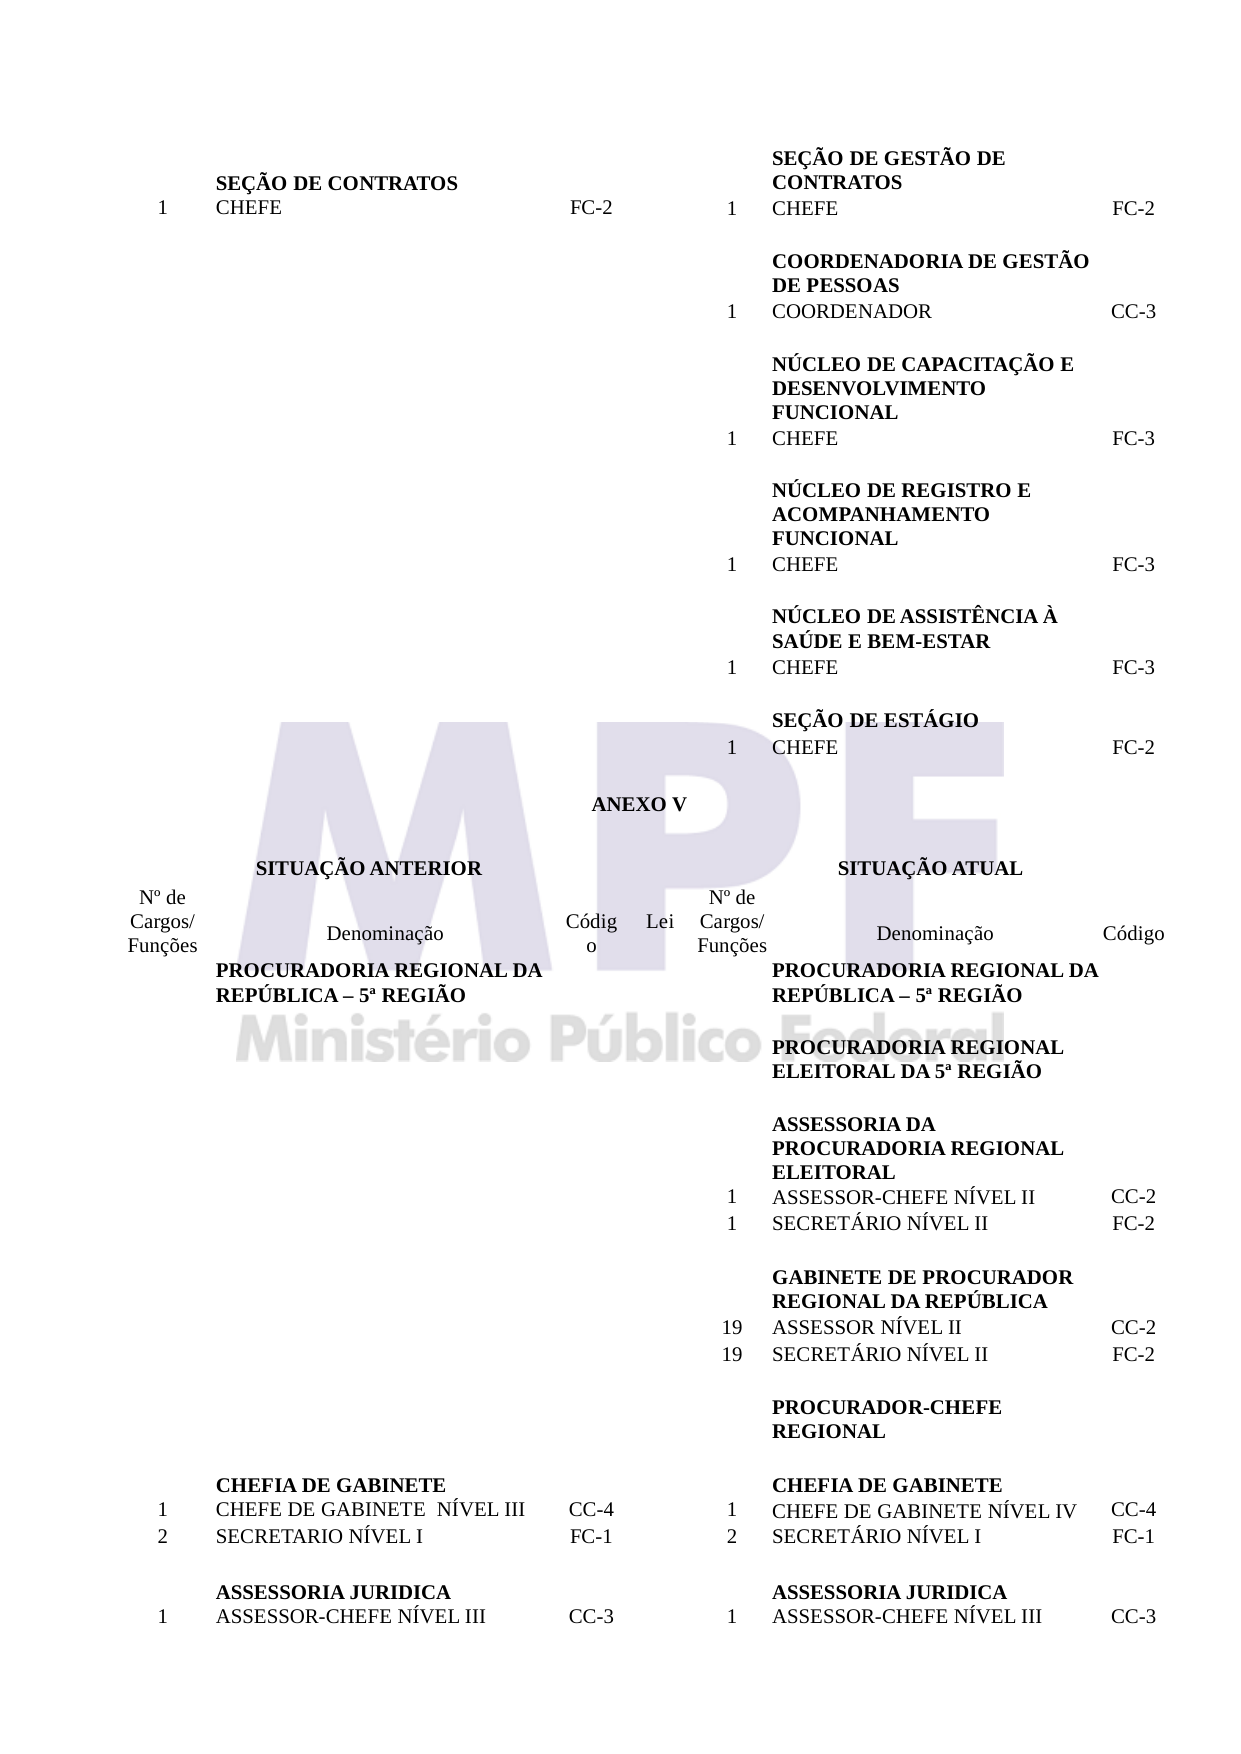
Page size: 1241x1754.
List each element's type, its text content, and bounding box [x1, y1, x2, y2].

table_cell PROCURADORIA REGIONAL ELEITORAL DA 5ª REGIÃO [769, 1034, 1098, 1084]
table_cell [113, 1264, 212, 1313]
table_cell [692, 1631, 769, 1658]
table_cell 1 [113, 1497, 212, 1524]
table_cell [213, 1314, 558, 1340]
table_cell ASSESSOR-CHEFE NÍVEL II [769, 1184, 1098, 1210]
table_cell [1098, 221, 1166, 248]
table_cell [213, 298, 558, 324]
table_cell [558, 1314, 625, 1340]
table_cell CHEFE DE GABINETE NÍVEL IV [769, 1497, 1098, 1524]
table_cell [558, 221, 625, 248]
table_cell [625, 1034, 692, 1084]
table_cell [1098, 680, 1166, 707]
table_cell [769, 1551, 1098, 1577]
table_cell [625, 145, 692, 194]
table_cell [113, 1034, 212, 1084]
table_cell [213, 325, 558, 351]
table_cell [113, 550, 212, 577]
table_cell 1 [692, 1184, 769, 1210]
table_cell [113, 145, 212, 194]
table_cell [558, 118, 625, 145]
table_cell [769, 118, 1098, 145]
table_cell [113, 1444, 212, 1470]
table_cell [113, 1184, 212, 1210]
table_cell [625, 1551, 692, 1577]
table_cell [1098, 1034, 1166, 1084]
table_cell [692, 680, 769, 707]
table_cell [692, 1367, 769, 1394]
table_cell [558, 1340, 625, 1367]
table_cell [1098, 1578, 1166, 1604]
table_cell [558, 145, 625, 194]
table_cell [113, 1314, 212, 1340]
table_cell [558, 577, 625, 604]
table_cell [769, 760, 1098, 787]
table_cell [692, 604, 769, 653]
table_cell [769, 680, 1098, 707]
table_cell [1098, 820, 1166, 852]
table_cell [213, 451, 558, 478]
table_cell [692, 1007, 769, 1034]
table_cell [113, 958, 212, 1007]
table_cell SEÇÃO DE ESTÁGIO [769, 707, 1098, 734]
table_cell NÚCLEO DE CAPACITAÇÃO E DESENVOLVIMENTO FUNCIONAL [769, 351, 1098, 424]
table_cell [625, 852, 692, 884]
table_cell [213, 351, 558, 424]
table_cell [769, 221, 1098, 248]
table_cell [1098, 1264, 1166, 1313]
table_cell Código [1098, 885, 1166, 958]
table_cell [113, 1367, 212, 1394]
table_cell Lei [625, 885, 692, 958]
table_cell [213, 707, 558, 734]
table_cell [113, 478, 212, 550]
table_cell [113, 351, 212, 424]
table_cell [213, 604, 558, 653]
table_cell [625, 1394, 692, 1443]
table_cell [625, 1578, 692, 1604]
table_cell CHEFE [769, 550, 1098, 577]
table_cell 1 [692, 1497, 769, 1524]
table_cell FC-2 [558, 195, 625, 221]
table_cell [558, 1631, 625, 1658]
table_cell [558, 325, 625, 351]
table_cell [558, 550, 625, 577]
table_cell ASSESSORIA JURIDICA [213, 1578, 558, 1604]
table_cell [213, 653, 558, 680]
table_cell [769, 1237, 1098, 1264]
table_cell [113, 680, 212, 707]
table_cell [558, 451, 625, 478]
table_cell [213, 424, 558, 451]
table_cell CC-4 [558, 1497, 625, 1524]
table_cell [213, 577, 558, 604]
table_cell [625, 550, 692, 577]
table_cell [1098, 145, 1166, 194]
table_cell [625, 1604, 692, 1631]
table_cell Denominação [213, 885, 558, 958]
table_cell [113, 451, 212, 478]
table_cell [625, 1314, 692, 1340]
table_cell [625, 707, 692, 734]
table_cell [113, 1470, 212, 1497]
table_cell [769, 325, 1098, 351]
table_cell [213, 734, 558, 760]
table_cell [1098, 1551, 1166, 1577]
table_cell CC-4 [1098, 1497, 1166, 1524]
table_cell SEÇÃO DE GESTÃO DE CONTRATOS [769, 145, 1098, 194]
table_cell CC-3 [558, 1604, 625, 1631]
table_cell [558, 1394, 625, 1443]
table_cell [625, 760, 692, 787]
table_cell SEÇÃO DE CONTRATOS [213, 145, 558, 194]
table_cell CC-3 [1098, 1604, 1166, 1631]
table_cell [1098, 1007, 1166, 1034]
table_cell [113, 820, 212, 852]
table_cell [692, 145, 769, 194]
table_cell FC-2 [1098, 1210, 1166, 1237]
table_cell ASSESSOR-CHEFE NÍVEL III [769, 1604, 1098, 1631]
table_cell [625, 1470, 692, 1497]
table_cell [213, 680, 558, 707]
table_cell [213, 1264, 558, 1313]
table_cell Código [558, 885, 625, 958]
table_cell [213, 1034, 558, 1084]
table_cell FC-2 [1098, 1340, 1166, 1367]
table_cell [213, 1084, 558, 1111]
table_cell [558, 248, 625, 298]
table_cell NÚCLEO DE ASSISTÊNCIA À SAÚDE E BEM-ESTAR [769, 604, 1098, 653]
table_cell 1 [692, 653, 769, 680]
table_cell [113, 734, 212, 760]
table_cell [625, 1631, 692, 1658]
table_cell [558, 1007, 625, 1034]
table_cell PROCURADORIA REGIONAL DA REPÚBLICA – 5ª REGIÃO [769, 958, 1098, 1007]
table_cell SITUAÇÃO ATUAL [692, 852, 1166, 884]
table_cell [692, 1470, 769, 1497]
table_cell [625, 1367, 692, 1394]
table_cell [625, 1184, 692, 1210]
table_cell [113, 653, 212, 680]
table_cell [113, 707, 212, 734]
table_cell [558, 1444, 625, 1470]
table_cell [558, 424, 625, 451]
table_cell SECRETÁRIO NÍVEL II [769, 1340, 1098, 1367]
table_cell [213, 248, 558, 298]
table_cell [625, 298, 692, 324]
table_cell 1 [692, 1210, 769, 1237]
table_cell 19 [692, 1314, 769, 1340]
table_cell [625, 958, 692, 1007]
table_cell [558, 1084, 625, 1111]
table_cell 1 [692, 424, 769, 451]
table_cell [558, 1184, 625, 1210]
table_cell ASSESSORIA DA PROCURADORIA REGIONAL ELEITORAL [769, 1111, 1098, 1183]
table_cell [769, 451, 1098, 478]
table_cell Nº de Cargos/ Funções [113, 885, 212, 958]
table_cell Nº de Cargos/ Funções [692, 885, 769, 958]
table_cell [113, 248, 212, 298]
table_cell GABINETE DE PROCURADOR REGIONAL DA REPÚBLICA [769, 1264, 1098, 1313]
table_cell 2 [692, 1524, 769, 1551]
table_cell [113, 1631, 212, 1658]
table_cell [625, 1084, 692, 1111]
table_cell [558, 820, 625, 852]
table_cell [558, 1210, 625, 1237]
table_cell [692, 820, 769, 852]
table_cell [692, 1394, 769, 1443]
table_cell FC-3 [1098, 424, 1166, 451]
table_cell [558, 653, 625, 680]
table_cell [113, 1007, 212, 1034]
table_cell [558, 604, 625, 653]
table_cell FC-2 [1098, 734, 1166, 760]
table_cell ASSESSOR NÍVEL II [769, 1314, 1098, 1340]
table_cell [692, 221, 769, 248]
table_cell [213, 1394, 558, 1443]
table_cell [769, 1444, 1098, 1470]
table_cell [558, 1264, 625, 1313]
table_cell [769, 1631, 1098, 1658]
table_cell [692, 1034, 769, 1084]
table_cell [625, 221, 692, 248]
table_cell 19 [692, 1340, 769, 1367]
table_cell [692, 1444, 769, 1470]
table_cell [213, 1551, 558, 1577]
table_cell [692, 1264, 769, 1313]
table_cell [558, 1111, 625, 1183]
table_cell [213, 1210, 558, 1237]
table_cell [1098, 118, 1166, 145]
table_cell [625, 604, 692, 653]
table_cell [213, 1631, 558, 1658]
table_cell [625, 478, 692, 550]
table_cell [113, 1578, 212, 1604]
table_cell [1098, 1237, 1166, 1264]
table_cell FC-3 [1098, 550, 1166, 577]
table_cell [625, 1264, 692, 1313]
table_cell [113, 118, 212, 145]
table_cell [558, 1034, 625, 1084]
table_cell [1098, 1444, 1166, 1470]
table_cell [1098, 1631, 1166, 1658]
table_cell [692, 325, 769, 351]
table_cell [558, 680, 625, 707]
table_cell [625, 1210, 692, 1237]
table_cell NÚCLEO DE REGISTRO E ACOMPANHAMENTO FUNCIONAL [769, 478, 1098, 550]
table_cell [625, 451, 692, 478]
table_cell COORDENADOR [769, 298, 1098, 324]
table_cell [213, 478, 558, 550]
table_cell [625, 820, 692, 852]
table_cell CHEFIA DE GABINETE [769, 1470, 1098, 1497]
table_cell [113, 1111, 212, 1183]
table_cell [692, 351, 769, 424]
table_cell [692, 248, 769, 298]
table_cell [625, 1007, 692, 1034]
table_cell [558, 707, 625, 734]
table_cell CHEFE [769, 734, 1098, 760]
table_cell [692, 577, 769, 604]
table_cell [113, 1394, 212, 1443]
table_cell [558, 1578, 625, 1604]
table_cell CC-2 [1098, 1184, 1166, 1210]
table_cell SECRETÁRIO NÍVEL I [769, 1524, 1098, 1551]
table_cell 1 [692, 734, 769, 760]
table_cell [558, 298, 625, 324]
table_cell [692, 1237, 769, 1264]
table_cell 1 [692, 550, 769, 577]
table_cell [625, 1340, 692, 1367]
table_cell [113, 577, 212, 604]
table_cell [625, 1111, 692, 1183]
table_cell [213, 1367, 558, 1394]
table_cell [625, 118, 692, 145]
table_cell [1098, 451, 1166, 478]
table_cell [113, 1084, 212, 1111]
table_cell [692, 1084, 769, 1111]
table_cell [692, 1551, 769, 1577]
table_cell [692, 707, 769, 734]
table_cell CHEFE [213, 195, 558, 221]
table_cell [769, 1084, 1098, 1111]
table_cell [769, 577, 1098, 604]
table_cell FC-3 [1098, 653, 1166, 680]
table_cell FC-2 [1098, 195, 1166, 221]
table_cell [1098, 351, 1166, 424]
table_cell ASSESSOR-CHEFE NÍVEL III [213, 1604, 558, 1631]
table_cell [1098, 1394, 1166, 1443]
table_cell [558, 1551, 625, 1577]
table_cell [113, 604, 212, 653]
table_cell COORDENADORIA DE GESTÃO DE PESSOAS [769, 248, 1098, 298]
table_cell FC-1 [1098, 1524, 1166, 1551]
table_cell [213, 1111, 558, 1183]
table_cell [1098, 604, 1166, 653]
table_cell [625, 577, 692, 604]
table_cell [113, 1340, 212, 1367]
table_cell [625, 653, 692, 680]
table_cell [692, 760, 769, 787]
table_cell [213, 1444, 558, 1470]
table_cell [625, 1524, 692, 1551]
table_cell [625, 734, 692, 760]
table_cell [113, 760, 212, 787]
table_cell 1 [692, 298, 769, 324]
table_cell [692, 451, 769, 478]
table_cell [692, 478, 769, 550]
table_cell [213, 1237, 558, 1264]
table_cell [213, 550, 558, 577]
table_cell SECRETÁRIO NÍVEL II [769, 1210, 1098, 1237]
table_cell CHEFE [769, 195, 1098, 221]
table_cell [1098, 760, 1166, 787]
table_cell [213, 118, 558, 145]
table_cell [113, 1210, 212, 1237]
table_cell PROCURADORIA REGIONAL DA REPÚBLICA – 5ª REGIÃO [213, 958, 558, 1007]
table_cell [1098, 1470, 1166, 1497]
table_cell FC-1 [558, 1524, 625, 1551]
table_cell [1098, 325, 1166, 351]
table_cell [558, 958, 625, 1007]
table_cell [769, 820, 1098, 852]
table_cell [113, 1551, 212, 1577]
table_cell [625, 1444, 692, 1470]
table_cell CC-2 [1098, 1314, 1166, 1340]
table_cell CHEFE [769, 653, 1098, 680]
table_cell [213, 1007, 558, 1034]
table_cell CHEFE [769, 424, 1098, 451]
table_cell CC-3 [1098, 298, 1166, 324]
table_cell [1098, 1367, 1166, 1394]
table_cell [692, 1578, 769, 1604]
table_cell [1098, 1084, 1166, 1111]
table_cell [769, 1007, 1098, 1034]
table_cell [625, 195, 692, 221]
table_cell CHEFIA DE GABINETE [213, 1470, 558, 1497]
table_cell [558, 1367, 625, 1394]
table_cell 2 [113, 1524, 212, 1551]
table_cell [558, 478, 625, 550]
table_cell [558, 1470, 625, 1497]
table_cell [625, 351, 692, 424]
table_cell CHEFE DE GABINETE NÍVEL III [213, 1497, 558, 1524]
table_cell [625, 325, 692, 351]
table_cell [213, 221, 558, 248]
table_cell [625, 248, 692, 298]
table_cell [625, 680, 692, 707]
table_cell [558, 734, 625, 760]
table_cell PROCURADOR-CHEFE REGIONAL [769, 1394, 1098, 1443]
table_cell [692, 958, 769, 1007]
table_cell Denominação [769, 885, 1098, 958]
table_cell 1 [113, 1604, 212, 1631]
table_cell ANEXO V [113, 787, 1166, 820]
table_cell [213, 760, 558, 787]
table_cell [625, 1497, 692, 1524]
table_cell SECRETARIO NÍVEL I [213, 1524, 558, 1551]
table_cell [625, 1237, 692, 1264]
table_cell [113, 1237, 212, 1264]
table_cell [113, 298, 212, 324]
table_cell [1098, 707, 1166, 734]
table_cell [558, 351, 625, 424]
table_cell [1098, 248, 1166, 298]
table_cell ASSESSORIA JURIDICA [769, 1578, 1098, 1604]
table_cell [1098, 577, 1166, 604]
table_cell [113, 221, 212, 248]
table_cell [1098, 1111, 1166, 1183]
table_cell [1098, 958, 1166, 1007]
table_cell 1 [692, 1604, 769, 1631]
table_cell [692, 118, 769, 145]
table_cell [213, 1340, 558, 1367]
table_cell SITUAÇÃO ANTERIOR [113, 852, 625, 884]
table_cell [213, 820, 558, 852]
table_cell [1098, 478, 1166, 550]
picture [236, 722, 1004, 1062]
table_cell [213, 1184, 558, 1210]
table_cell [769, 1367, 1098, 1394]
table_cell [625, 424, 692, 451]
table_cell [113, 325, 212, 351]
table_cell [692, 1111, 769, 1183]
table_cell 1 [113, 195, 212, 221]
table_cell [558, 760, 625, 787]
table_cell 1 [692, 195, 769, 221]
table_cell [113, 424, 212, 451]
table_cell [558, 1237, 625, 1264]
